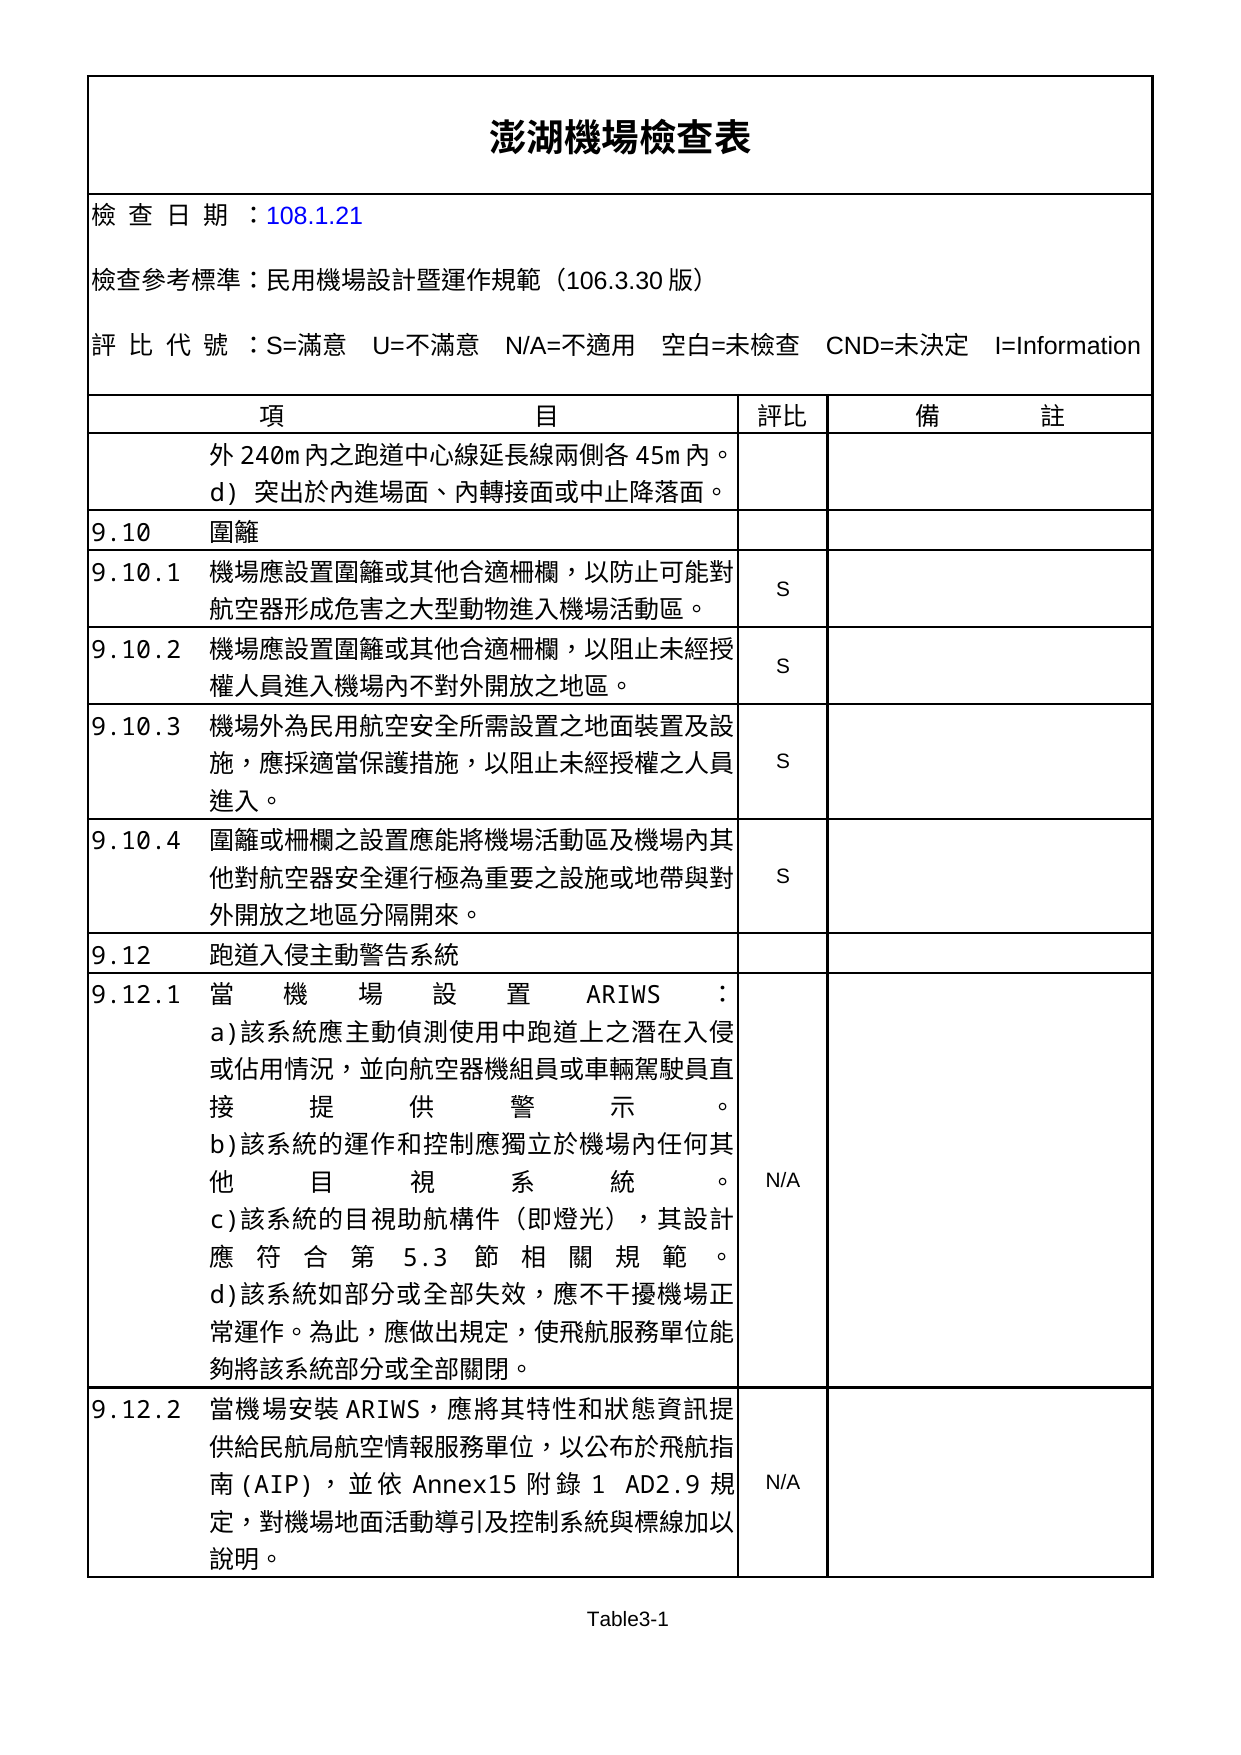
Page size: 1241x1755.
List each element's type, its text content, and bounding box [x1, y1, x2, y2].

table_cell 9.12 [89, 934, 207, 972]
table_cell N/A [739, 1389, 826, 1576]
table_cell 圍籬 [207, 511, 737, 549]
table_cell [829, 705, 1151, 818]
table_cell 機場應設置圍籬或其他合適柵欄，以阻止未經授權人員進入機場內不對外開放之地區。 [207, 628, 737, 703]
table_cell 9.12.1 [89, 974, 207, 1386]
table_cell 圍籬或柵欄之設置應能將機場活動區及機場內其他對航空器安全運行極為重要之設施或地帶與對外開放之地區分隔開來。 [207, 820, 737, 932]
table_cell S [739, 820, 826, 932]
table_cell [829, 434, 1151, 509]
table_cell S [739, 551, 826, 626]
table_cell N/A [739, 974, 826, 1386]
table_cell 機場外為民用航空安全所需設置之地面裝置及設施，應採適當保護措施，以阻止未經授權之人員進入。 [207, 705, 737, 818]
table_cell 9.10.1 [89, 551, 207, 626]
table_cell [829, 551, 1151, 626]
table_cell [89, 434, 207, 509]
table_header 澎湖機場檢查表 [89, 77, 1151, 193]
table_cell [739, 511, 826, 549]
table_cell 9.10.2 [89, 628, 207, 703]
table_cell [829, 820, 1151, 932]
table_cell 評比 [739, 396, 826, 432]
table_cell 跑道入侵主動警告系統 [207, 934, 737, 972]
table_cell 9.12.2 [89, 1389, 207, 1576]
table_cell 機場應設置圍籬或其他合適柵欄，以防止可能對航空器形成危害之大型動物進入機場活動區。 [207, 551, 737, 626]
table_cell [829, 934, 1151, 972]
table_cell 備 註 [829, 396, 1151, 432]
table_cell [89, 396, 207, 432]
table_cell 檢 查 日 期 ：108.1.21 檢查參考標準：民用機場設計暨運作規範（106.3.30版） 評 比 代 號 ：S=滿意 U=不滿意 N/A=不適用 空白=未檢查 CND=未決定 I=Information [89, 195, 1151, 394]
table_cell 9.10 [89, 511, 207, 549]
table_cell [739, 934, 826, 972]
table_cell [829, 1389, 1151, 1576]
table_cell S [739, 628, 826, 703]
table_cell 9.10.4 [89, 820, 207, 932]
table_cell S [739, 705, 826, 818]
table_cell 9.10.3 [89, 705, 207, 818]
table_cell 當機場設置ARIWS： a)該系統應主動偵測使用中跑道上之潛在入侵或佔用情況，並向航空器機組員或車輛駕駛員直接提供警示。 b)該系統的運作和控制應獨立於機場內任何其他目視系統。 c)該系統的目視助航構件（即燈光），其設計應符合第5.3節相關規範。 d)該系統如部分或全部失效，應不干擾機場正常運作。為此，應做出規定，使飛航服務單位能夠將該系統部分或全部關閉。 [207, 974, 737, 1386]
table_cell 當機場安裝ARIWS，應將其特性和狀態資訊提供給民航局航空情報服務單位，以公布於飛航指南(AIP)，並依Annex15附錄1 AD2.9規定，對機場地面活動導引及控制系統與標線加以說明。 [207, 1389, 737, 1576]
table_cell [739, 434, 826, 509]
table_cell 項 目 [207, 396, 737, 432]
table_cell [829, 511, 1151, 549]
table_cell 外240m內之跑道中心線延長線兩側各45m內。 d) 突出於內進場面、內轉接面或中止降落面。 [207, 434, 737, 509]
table_cell [829, 974, 1151, 1386]
table_cell [829, 628, 1151, 703]
